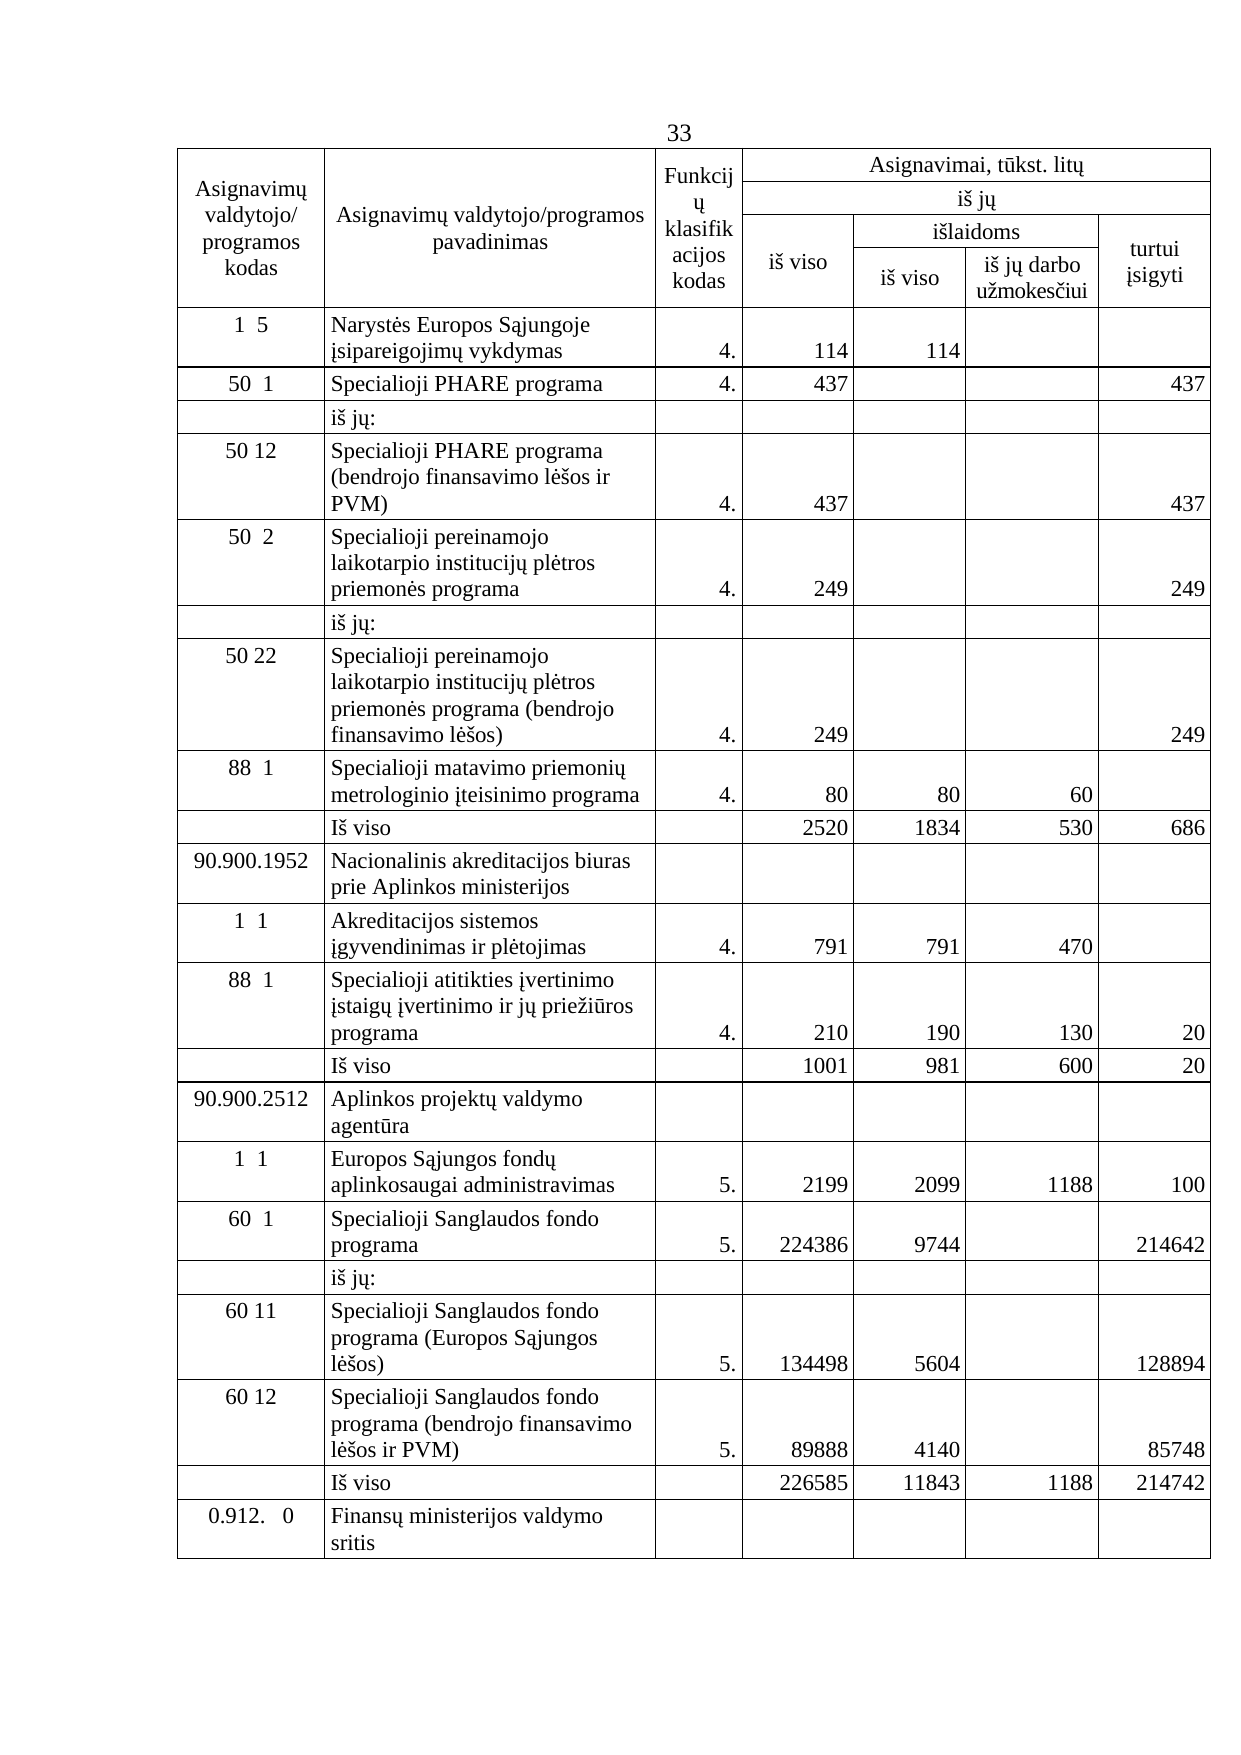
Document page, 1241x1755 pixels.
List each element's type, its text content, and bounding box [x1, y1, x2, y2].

table_cell [656, 1261, 742, 1293]
table_cell 60 12 [178, 1380, 324, 1465]
table_cell [966, 401, 1098, 433]
table_cell [854, 639, 965, 750]
table_cell turtui įsigyti [1099, 215, 1210, 307]
table_cell [1099, 1261, 1210, 1293]
table_cell [854, 520, 965, 605]
table_cell 100 [1099, 1142, 1210, 1201]
table_cell [1099, 1500, 1210, 1558]
table_cell 60 11 [178, 1295, 324, 1379]
table_cell 2520 [743, 811, 853, 843]
table_cell [854, 606, 965, 638]
table_cell [656, 401, 742, 433]
table_cell [966, 368, 1098, 400]
table_cell 5. [656, 1142, 742, 1201]
table_cell 1188 [966, 1466, 1098, 1498]
table_header Asignavimai, tūkst. litų [743, 149, 1210, 181]
table_cell [743, 1083, 853, 1141]
table_cell 60 1 [178, 1202, 324, 1260]
table_cell 4. [656, 368, 742, 400]
table_cell 791 [854, 904, 965, 962]
table_cell [656, 1500, 742, 1558]
table_cell Specialioji PHARE programa (bendrojo finansavimo lėšos ir PVM) [325, 434, 655, 519]
table_cell [966, 606, 1098, 638]
table_cell 2099 [854, 1142, 965, 1201]
table_cell 50 22 [178, 639, 324, 750]
table_cell 600 [966, 1049, 1098, 1081]
table_cell [966, 520, 1098, 605]
table_cell 20 [1099, 1049, 1210, 1081]
table_cell 249 [1099, 520, 1210, 605]
table_cell [966, 639, 1098, 750]
table_cell 437 [1099, 368, 1210, 400]
table_cell 5604 [854, 1295, 965, 1379]
table_cell 190 [854, 963, 965, 1048]
table_cell 80 [854, 751, 965, 810]
table_header Asignavimų valdytojo/ programos kodas [178, 149, 324, 307]
table_cell [178, 401, 324, 433]
table_cell Specialioji pereinamojo laikotarpio institucijų plėtros priemonės programa [325, 520, 655, 605]
table_cell [854, 434, 965, 519]
table_cell [854, 1083, 965, 1141]
table_cell [854, 1500, 965, 1558]
table_cell [656, 844, 742, 903]
table_cell [1099, 308, 1210, 366]
table_cell 437 [1099, 434, 1210, 519]
table_cell 210 [743, 963, 853, 1048]
table_header Asignavimų valdytojo/programos pavadinimas [325, 149, 655, 307]
table_cell iš jų [743, 182, 1210, 214]
table_cell [656, 1466, 742, 1498]
table_cell [854, 368, 965, 400]
table_cell 1834 [854, 811, 965, 843]
table_cell [656, 1049, 742, 1081]
table_cell 0.912. 0 [178, 1500, 324, 1558]
table_cell iš jų: [325, 401, 655, 433]
table_cell [1099, 844, 1210, 903]
table_cell [854, 844, 965, 903]
table_cell 1001 [743, 1049, 853, 1081]
table_cell 88 1 [178, 751, 324, 810]
table_cell [656, 1083, 742, 1141]
table_cell 224386 [743, 1202, 853, 1260]
table_cell [1099, 904, 1210, 962]
table_cell 90.900.1952 [178, 844, 324, 903]
table_cell 20 [1099, 963, 1210, 1048]
table_cell 80 [743, 751, 853, 810]
table_cell 50 12 [178, 434, 324, 519]
table_cell 530 [966, 811, 1098, 843]
table_cell 85748 [1099, 1380, 1210, 1465]
table_cell Specialioji pereinamojo laikotarpio institucijų plėtros priemonės programa (bendrojo finansavimo lėšos) [325, 639, 655, 750]
table_cell Specialioji matavimo priemonių metrologinio įteisinimo programa [325, 751, 655, 810]
table_cell iš jų: [325, 606, 655, 638]
table_cell 5. [656, 1202, 742, 1260]
table_cell 88 1 [178, 963, 324, 1048]
table_cell Specialioji PHARE programa [325, 368, 655, 400]
table_cell 4. [656, 963, 742, 1048]
table_cell 130 [966, 963, 1098, 1048]
table_cell [178, 1261, 324, 1293]
table_cell Narystės Europos Sąjungoje įsipareigojimų vykdymas [325, 308, 655, 366]
table_cell Nacionalinis akreditacijos biuras prie Aplinkos ministerijos [325, 844, 655, 903]
table_cell 249 [743, 639, 853, 750]
table_header Funkcijų klasifikacijos kodas [656, 149, 742, 307]
table_cell 4. [656, 520, 742, 605]
table_cell 114 [743, 308, 853, 366]
table_cell 437 [743, 434, 853, 519]
table_cell 1188 [966, 1142, 1098, 1201]
table_cell [966, 308, 1098, 366]
table_cell [966, 844, 1098, 903]
table_cell [966, 434, 1098, 519]
table_cell 214742 [1099, 1466, 1210, 1498]
table_cell [854, 401, 965, 433]
table_cell [743, 844, 853, 903]
table_cell [854, 1261, 965, 1293]
table_cell Finansų ministerijos valdymo sritis [325, 1500, 655, 1558]
table_cell 1 5 [178, 308, 324, 366]
table_cell Iš viso [325, 1049, 655, 1081]
table_cell iš jų darbo užmokesčiui [966, 248, 1098, 307]
table_cell [966, 1295, 1098, 1379]
table_cell 2199 [743, 1142, 853, 1201]
table_cell iš viso [854, 248, 965, 307]
table_cell 5. [656, 1295, 742, 1379]
table_cell [966, 1202, 1098, 1260]
table_cell [178, 606, 324, 638]
table_cell 4. [656, 434, 742, 519]
table_cell 1 1 [178, 1142, 324, 1201]
table_cell 791 [743, 904, 853, 962]
table_cell [743, 401, 853, 433]
table_cell 9744 [854, 1202, 965, 1260]
table_cell [743, 606, 853, 638]
table_cell Iš viso [325, 1466, 655, 1498]
table_cell 214642 [1099, 1202, 1210, 1260]
table_cell [966, 1083, 1098, 1141]
table_cell [178, 811, 324, 843]
table_cell Akreditacijos sistemos įgyvendinimas ir plėtojimas [325, 904, 655, 962]
table_cell 128894 [1099, 1295, 1210, 1379]
table_cell 50 1 [178, 368, 324, 400]
table_cell [743, 1261, 853, 1293]
table_cell 50 2 [178, 520, 324, 605]
table_cell 4. [656, 904, 742, 962]
table_cell Europos Sąjungos fondų aplinkosaugai administravimas [325, 1142, 655, 1201]
table_cell Iš viso [325, 811, 655, 843]
table_cell 5. [656, 1380, 742, 1465]
table_cell 11843 [854, 1466, 965, 1498]
table_cell Specialioji Sanglaudos fondo programa (bendrojo finansavimo lėšos ir PVM) [325, 1380, 655, 1465]
table_cell [178, 1466, 324, 1498]
table_cell [656, 811, 742, 843]
table_cell 437 [743, 368, 853, 400]
table_cell Specialioji Sanglaudos fondo programa (Europos Sąjungos lėšos) [325, 1295, 655, 1379]
table_cell [1099, 401, 1210, 433]
table_cell [1099, 606, 1210, 638]
table_cell [656, 606, 742, 638]
table_cell 60 [966, 751, 1098, 810]
table_cell 4140 [854, 1380, 965, 1465]
table_cell 4. [656, 751, 742, 810]
table_cell [966, 1500, 1098, 1558]
table_cell 249 [743, 520, 853, 605]
table_cell 89888 [743, 1380, 853, 1465]
table_cell išlaidoms [854, 215, 1098, 247]
table_cell iš jų: [325, 1261, 655, 1293]
table_cell 114 [854, 308, 965, 366]
table_cell 90.900.2512 [178, 1083, 324, 1141]
table_cell 686 [1099, 811, 1210, 843]
table_cell [1099, 751, 1210, 810]
table_cell iš viso [743, 215, 853, 307]
table_cell 981 [854, 1049, 965, 1081]
table_cell 4. [656, 308, 742, 366]
table_cell 1 1 [178, 904, 324, 962]
table_cell 470 [966, 904, 1098, 962]
table_cell [966, 1380, 1098, 1465]
table_cell 249 [1099, 639, 1210, 750]
table_cell [743, 1500, 853, 1558]
table_cell Specialioji atitikties įvertinimo įstaigų įvertinimo ir jų priežiūros programa [325, 963, 655, 1048]
table_cell 4. [656, 639, 742, 750]
table_cell [1099, 1083, 1210, 1141]
table_cell [966, 1261, 1098, 1293]
table_cell [178, 1049, 324, 1081]
table_cell 134498 [743, 1295, 853, 1379]
table_cell Aplinkos projektų valdymo agentūra [325, 1083, 655, 1141]
table_cell 226585 [743, 1466, 853, 1498]
table_cell Specialioji Sanglaudos fondo programa [325, 1202, 655, 1260]
